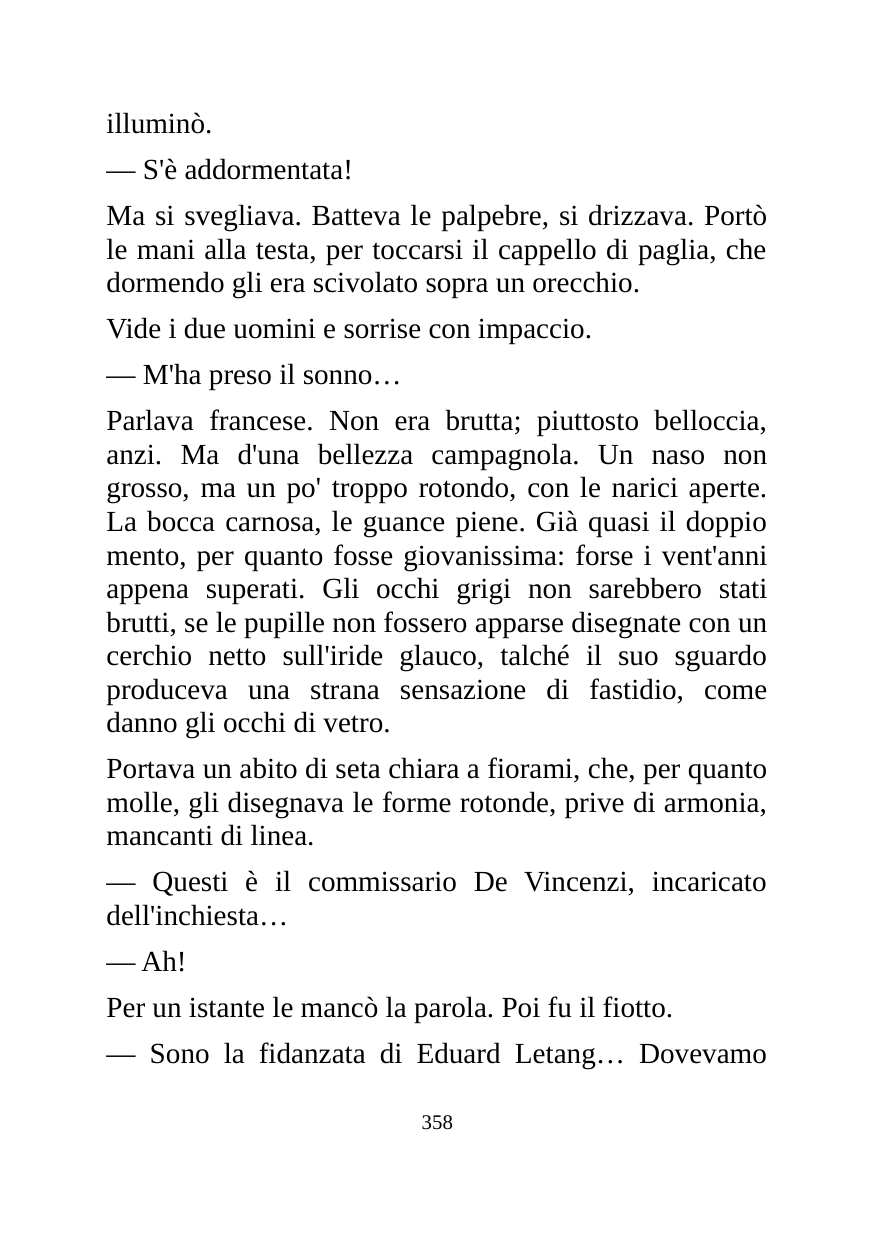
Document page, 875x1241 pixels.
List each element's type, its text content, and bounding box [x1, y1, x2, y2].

text — Sono la fidanzata di Eduard Letang… Dovevamo [106, 1036, 768, 1070]
text — Ah! [106, 944, 768, 978]
text — S'è addormentata! [106, 152, 768, 186]
text illuminò. [106, 106, 768, 140]
text Per un istante le mancò la parola. Poi fu il fiotto. [106, 990, 768, 1024]
text Vide i due uomini e sorrise con impaccio. [106, 311, 768, 345]
text Ma si svegliava. Batteva le palpebre, si drizzava. Portò le mani alla testa, per toccarsi il cappello di paglia, che dormendo gli era scivolato sopra un orecchio. [106, 198, 768, 299]
text Parlava francese. Non era brutta; piuttosto belloccia, anzi. Ma d'una bellezza campagnola. Un naso non grosso, ma un po' troppo rotondo, con le narici aperte. La bocca carnosa, le guance piene. Già quasi il doppio mento, per quanto fosse giovanissima: forse i vent'anni appena superati. Gli occhi grigi non sarebbero stati brutti, se le pupille non fossero apparse disegnate con un cerchio netto sull'iride glauco, talché il suo sguardo produceva una strana sensazione di fastidio, come danno gli occhi di vetro. [106, 403, 768, 739]
text Portava un abito di seta chiara a fiorami, che, per quanto molle, gli disegnava le forme rotonde, prive di armonia, mancanti di linea. [106, 751, 768, 852]
text — M'ha preso il sonno… [106, 357, 768, 391]
text — Questi è il commissario De Vincenzi, incaricato dell'inchiesta… [106, 864, 768, 932]
